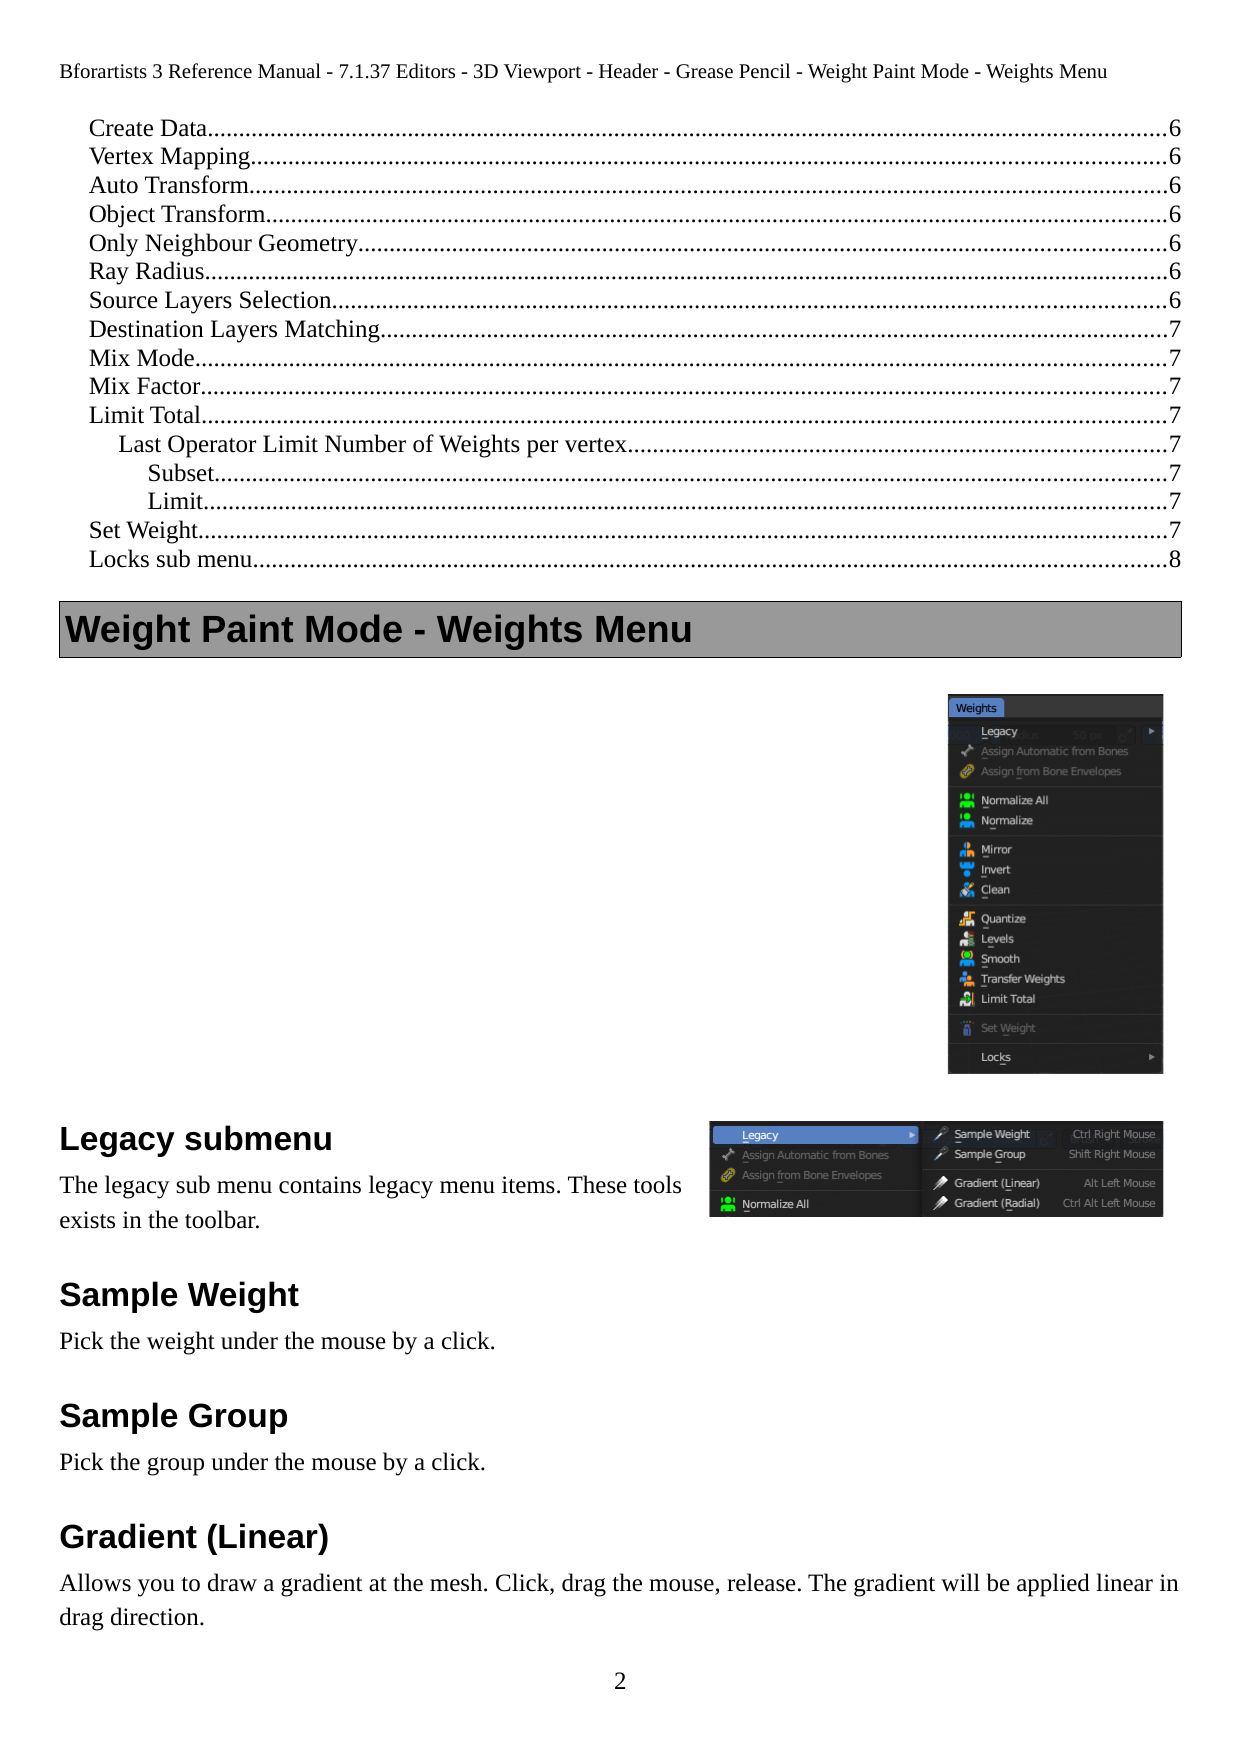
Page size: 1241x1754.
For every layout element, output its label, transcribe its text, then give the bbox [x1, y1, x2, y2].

text Mix Mode 7 [88, 343, 1181, 371]
subtitle Gradient (Linear) [59, 1517, 1181, 1555]
subtitle Sample Group [59, 1396, 1181, 1434]
text Subset 7 [147, 458, 1181, 486]
text Allows you to draw a gradient at the mesh. Click, drag the mouse, release. The gradient will be applied linear in drag direction. [59, 1568, 1181, 1631]
text Auto Transform 6 [88, 170, 1181, 199]
text Limit Total 7 [88, 400, 1181, 429]
subtitle Sample Weight [59, 1274, 1181, 1313]
text Mix Factor 7 [88, 371, 1181, 400]
text Last Operator Limit Number of Weights per vertex 7 [118, 429, 1181, 458]
text Destination Layers Matching 7 [88, 314, 1181, 343]
picture [709, 1121, 1164, 1217]
text Ray Radius 6 [88, 256, 1181, 285]
table_header Weight Paint Mode - Weights Menu [60, 602, 1181, 657]
text Set Weight 7 [88, 515, 1181, 544]
text Only Neighbour Geometry 6 [88, 228, 1181, 256]
text Create Data 6 [88, 113, 1181, 141]
text Object Transform 6 [88, 199, 1181, 228]
text Vertex Mapping 6 [88, 141, 1181, 170]
picture [947, 694, 1164, 1074]
text Limit 7 [147, 486, 1181, 515]
text Pick the weight under the mouse by a click. [59, 1326, 1181, 1354]
text Source Layers Selection 6 [88, 285, 1181, 314]
text Pick the group under the mouse by a click. [59, 1447, 1181, 1476]
text Locks sub menu 8 [88, 544, 1181, 573]
subtitle Legacy submenu [59, 1119, 1181, 1158]
text The legacy sub menu contains legacy menu items. These tools exists in the toolbar. [59, 1170, 1181, 1233]
